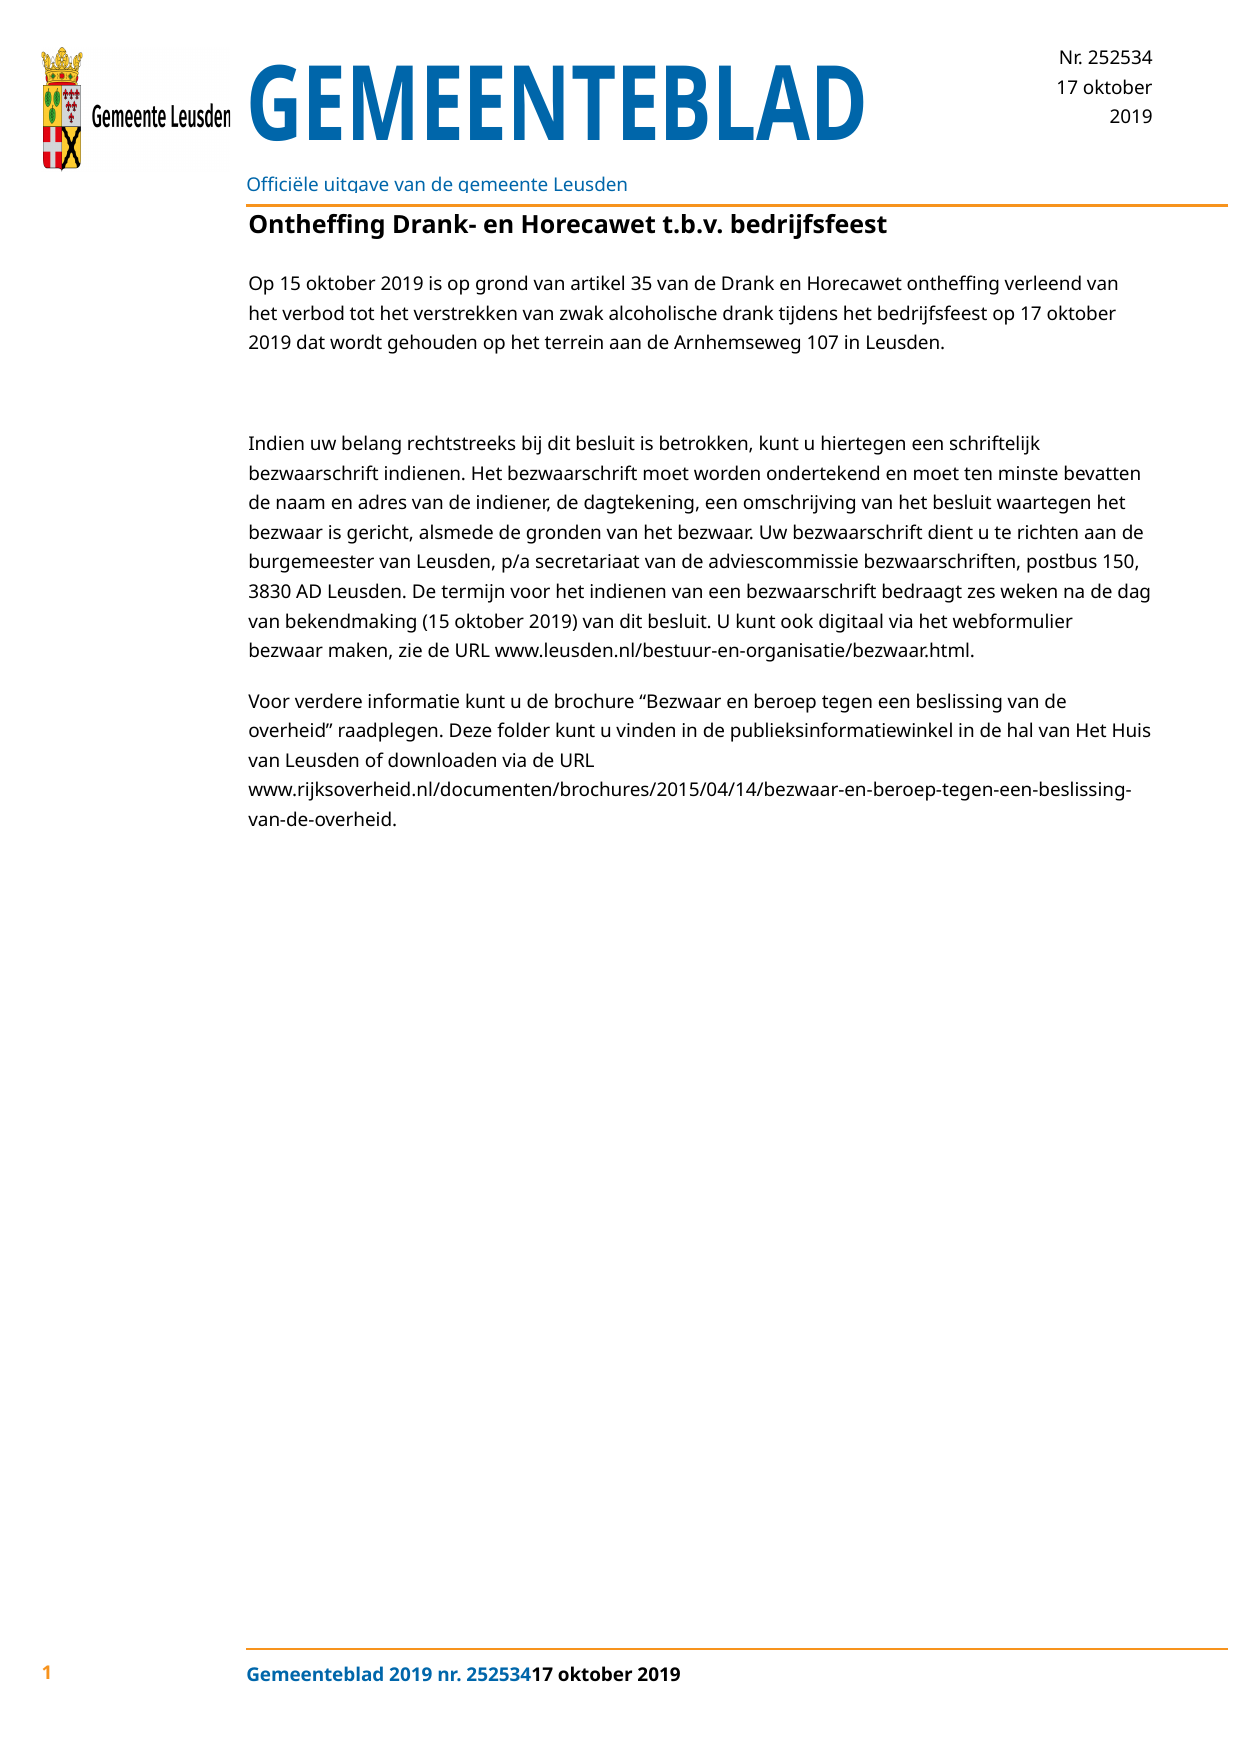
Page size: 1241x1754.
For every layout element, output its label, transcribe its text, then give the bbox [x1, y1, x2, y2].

text Ontheffing Drank- en Horecawet t.b.v. bedrijfsfeest [248, 207, 1152, 241]
text Indien uw belang rechtstreeks bij dit besluit is betrokken, kunt u hiertegen een schriftelijk bezwaarschrift indienen. Het bezwaarschrift moet worden ondertekend en moet ten minste bevatten de naam en adres van de indiener, de dagtekening, een omschrijving van het besluit waartegen het bezwaar is gericht, alsmede de gronden van het bezwaar. Uw bezwaarschrift dient u te richten aan de burgemeester van Leusden, p/a secretariaat van de adviescommissie bezwaarschriften, postbus 150, 3830 AD Leusden. De termijn voor het indienen van een bezwaarschrift bedraagt zes weken na de dag van bekendmaking (15 oktober 2019) van dit besluit. U kunt ook digitaal via het webformulier bezwaar maken, zie de URL www.leusden.nl/bestuur-en-organisatie/bezwaar.html. [248, 430, 1152, 663]
text Op 15 oktober 2019 is op grond van artikel 35 van de Drank en Horecawet ontheffing verleend van het verbod tot het verstrekken van zwak alcoholische drank tijdens het bedrijfsfeest op 17 oktober 2019 dat wordt gehouden op het terrein aan de Arnhemseweg 107 in Leusden. [248, 270, 1152, 355]
picture [41, 47, 231, 172]
text Voor verdere informatie kunt u de brochure “Bezwaar en beroep tegen een beslissing van de overheid” raadplegen. Deze folder kunt u vinden in de publieksinformatiewinkel in de hal van Het Huis van Leusden of downloaden via de URL www.rijksoverheid.nl/documenten/brochures/2015/04/14/bezwaar-en-beroep-tegen-een-beslissing-van-de-overheid. [248, 688, 1152, 832]
